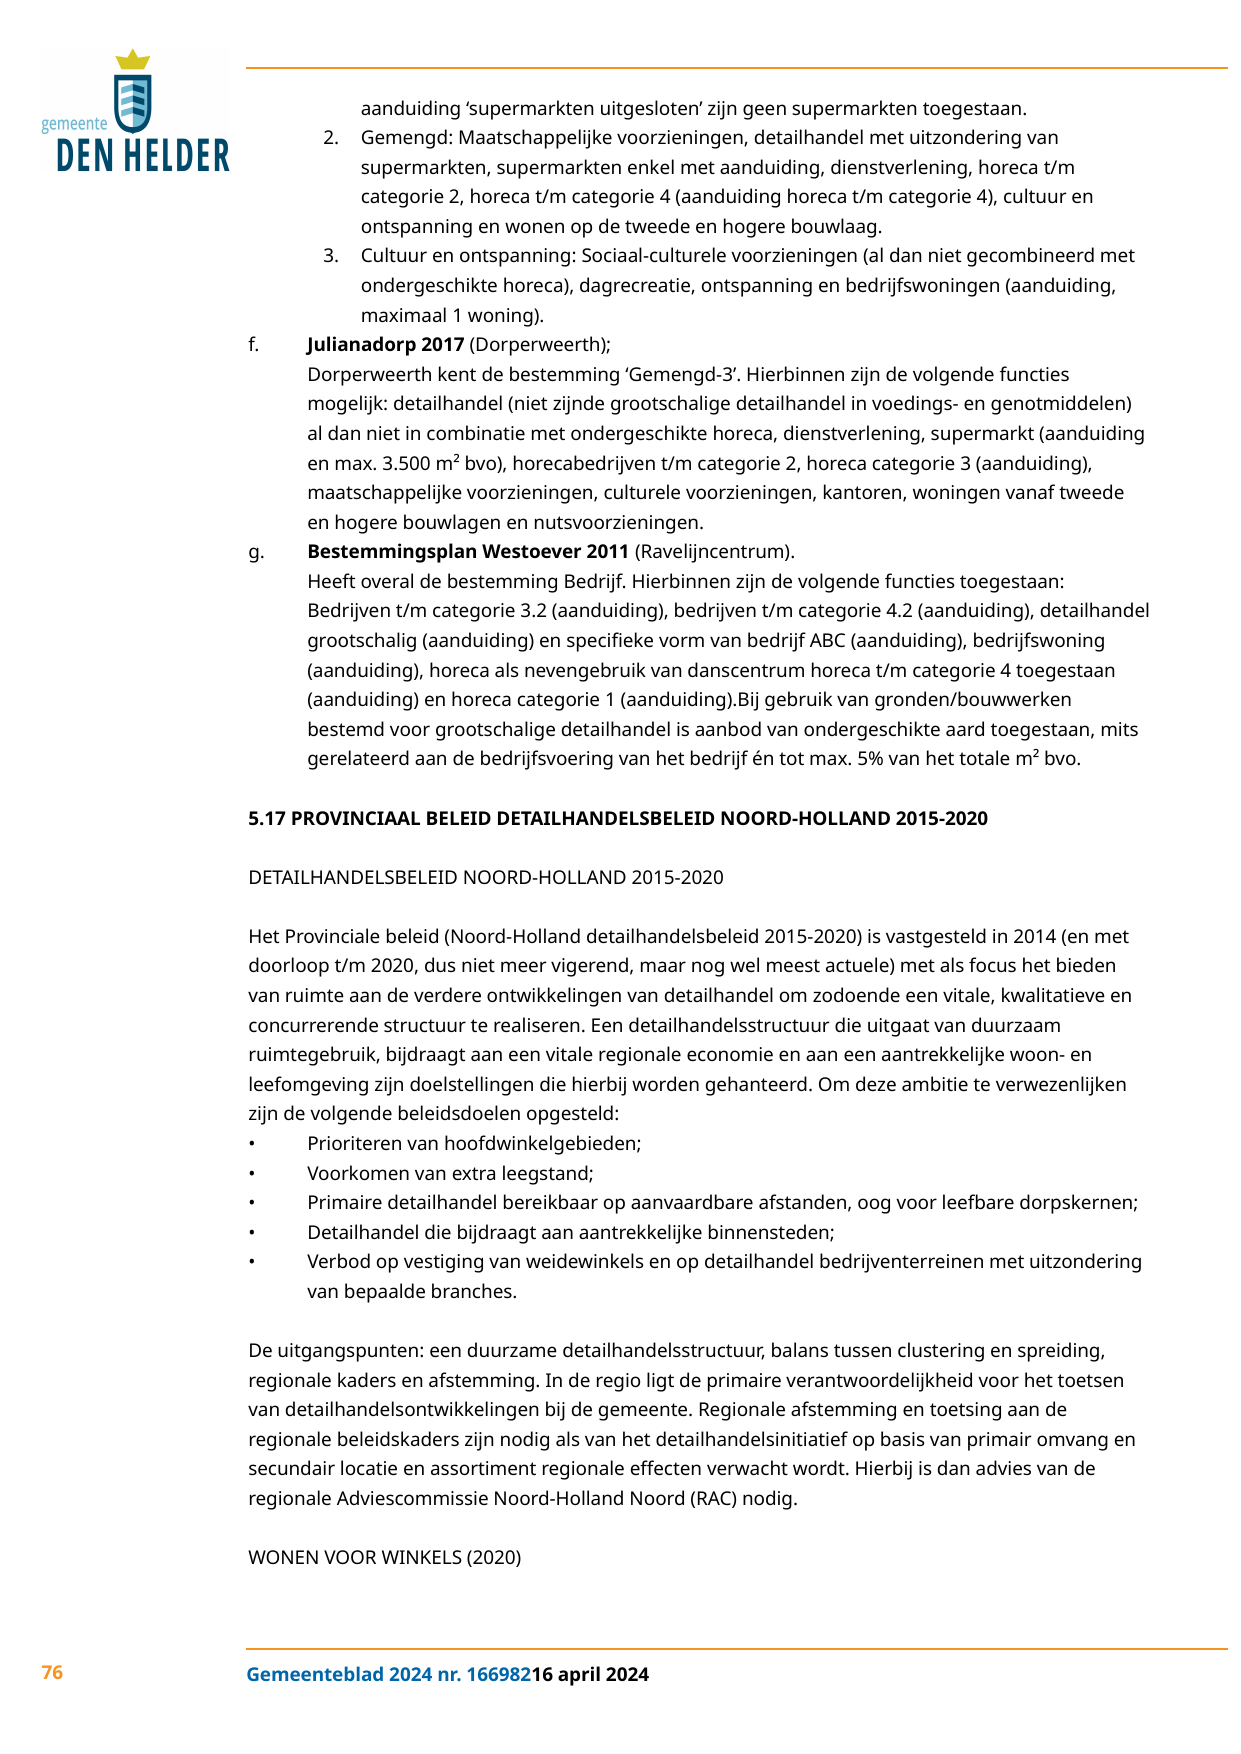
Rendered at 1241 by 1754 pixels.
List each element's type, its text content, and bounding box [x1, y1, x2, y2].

list Verbod op vestiging van weidewinkels en op detailhandel bedrijventerreinen met uitzondering van bepaalde branches. [248, 1248, 1152, 1304]
text WONEN VOOR WINKELS (2020) [248, 1544, 1152, 1570]
picture [41, 47, 231, 172]
picture [182, 144, 187, 165]
picture [220, 160, 224, 172]
list Detailhandel die bijdraagt aan aantrekkelijke binnensteden; [248, 1219, 1152, 1245]
picture [100, 154, 106, 172]
text DETAILHANDELSBELEID NOORD-HOLLAND 2015-2020 [248, 864, 1152, 890]
text De uitgangspunten: een duurzame detailhandelsstructuur, balans tussen clustering en spreiding, regionale kaders en afstemming. In de regio ligt de primaire verantwoordelijkheid voor het toetsen van detailhandelsontwikkelingen bij de gemeente. Regionale afstemming en toetsing aan de regionale beleidskaders zijn nodig als van het detailhandelsinitiatief op basis van primair omvang en secundair locatie en assortiment regionale effecten verwacht wordt. Hierbij is dan advies van de regionale Adviescommissie Noord-Holland Noord (RAC) nodig. [248, 1337, 1152, 1511]
list Prioriteren van hoofdwinkelgebieden; [248, 1130, 1152, 1156]
list Heeft overal de bestemming Bedrijf. Hierbinnen zijn de volgende functies toegestaan: Bedrijven t/m categorie 3.2 (aanduiding), bedrijven t/m categorie 4.2 (aanduiding), detailhandel grootschalig (aanduiding) en specifieke vorm van bedrijf ABC (aanduiding), bedrijfswoning (aanduiding), horeca als nevengebruik van danscentrum horeca t/m categorie 4 toegestaan (aanduiding) en horeca categorie 1 (aanduiding).Bij gebruik van gronden/bouwwerken bestemd voor grootschalige detailhandel is aanbod van ondergeschikte aard toegestaan, mits gerelateerd aan de bedrijfsvoering van het bedrijf én tot max. 5% van het totale m² bvo. [248, 568, 1152, 771]
text 5.17 PROVINCIAAL BELEID DETAILHANDELSBELEID NOORD-HOLLAND 2015-2020 [248, 805, 1152, 831]
list Cultuur en ontspanning: Sociaal-culturele voorzieningen (al dan niet gecombineerd met ondergeschikte horeca), dagrecreatie, ontspanning en bedrijfswoningen (aanduiding, maximaal 1 woning). [323, 243, 1152, 328]
text Het Provinciale beleid (Noord-Holland detailhandelsbeleid 2015-2020) is vastgesteld in 2014 (en met doorloop t/m 2020, dus niet meer vigerend, maar nog wel meest actuele) met als focus het bieden van ruimte aan de verdere ontwikkelingen van detailhandel om zodoende een vitale, kwalitatieve en concurrerende structuur te realiseren. Een detailhandelsstructuur die uitgaat van duurzaam ruimtegebruik, bijdraagt aan een vitale regionale economie en aan een aantrekkelijke woon- en leefomgeving zijn doelstellingen die hierbij worden gehanteerd. Om deze ambitie te verwezenlijken zijn de volgende beleidsdoelen opgesteld: [248, 923, 1152, 1126]
picture [130, 157, 135, 172]
list Julianadorp 2017 (Dorperweerth); [248, 331, 1152, 357]
picture [63, 144, 68, 165]
list aanduiding ‘supermarkten uitgesloten’ zijn geen supermarkten toegestaan. [323, 95, 1152, 121]
list Bestemmingsplan Westoever 2011 (Ravelijncentrum). [248, 538, 1152, 564]
list Dorperweerth kent de bestemming ‘Gemengd-3’. Hierbinnen zijn de volgende functies mogelijk: detailhandel (niet zijnde grootschalige detailhandel in voedings- en genotmiddelen) al dan niet in combinatie met ondergeschikte horeca, dienstverlening, supermarkt (aanduiding en max. 3.500 m² bvo), horecabedrijven t/m categorie 2, horeca categorie 3 (aanduiding), maatschappelijke voorzieningen, culturele voorzieningen, kantoren, woningen vanaf tweede en hogere bouwlagen en nutsvoorzieningen. [248, 361, 1152, 535]
list Gemengd: Maatschappelijke voorzieningen, detailhandel met uitzondering van supermarkten, supermarkten enkel met aanduiding, dienstverlening, horeca t/m categorie 2, horeca t/m categorie 4 (aanduiding horeca t/m categorie 4), cultuur en ontspanning en wonen op de tweede en hogere bouwlaag. [323, 124, 1152, 239]
list Primaire detailhandel bereikbaar op aanvaardbare afstanden, oog voor leefbare dorpskernen; [248, 1189, 1152, 1215]
list Voorkomen van extra leegstand; [248, 1160, 1152, 1186]
